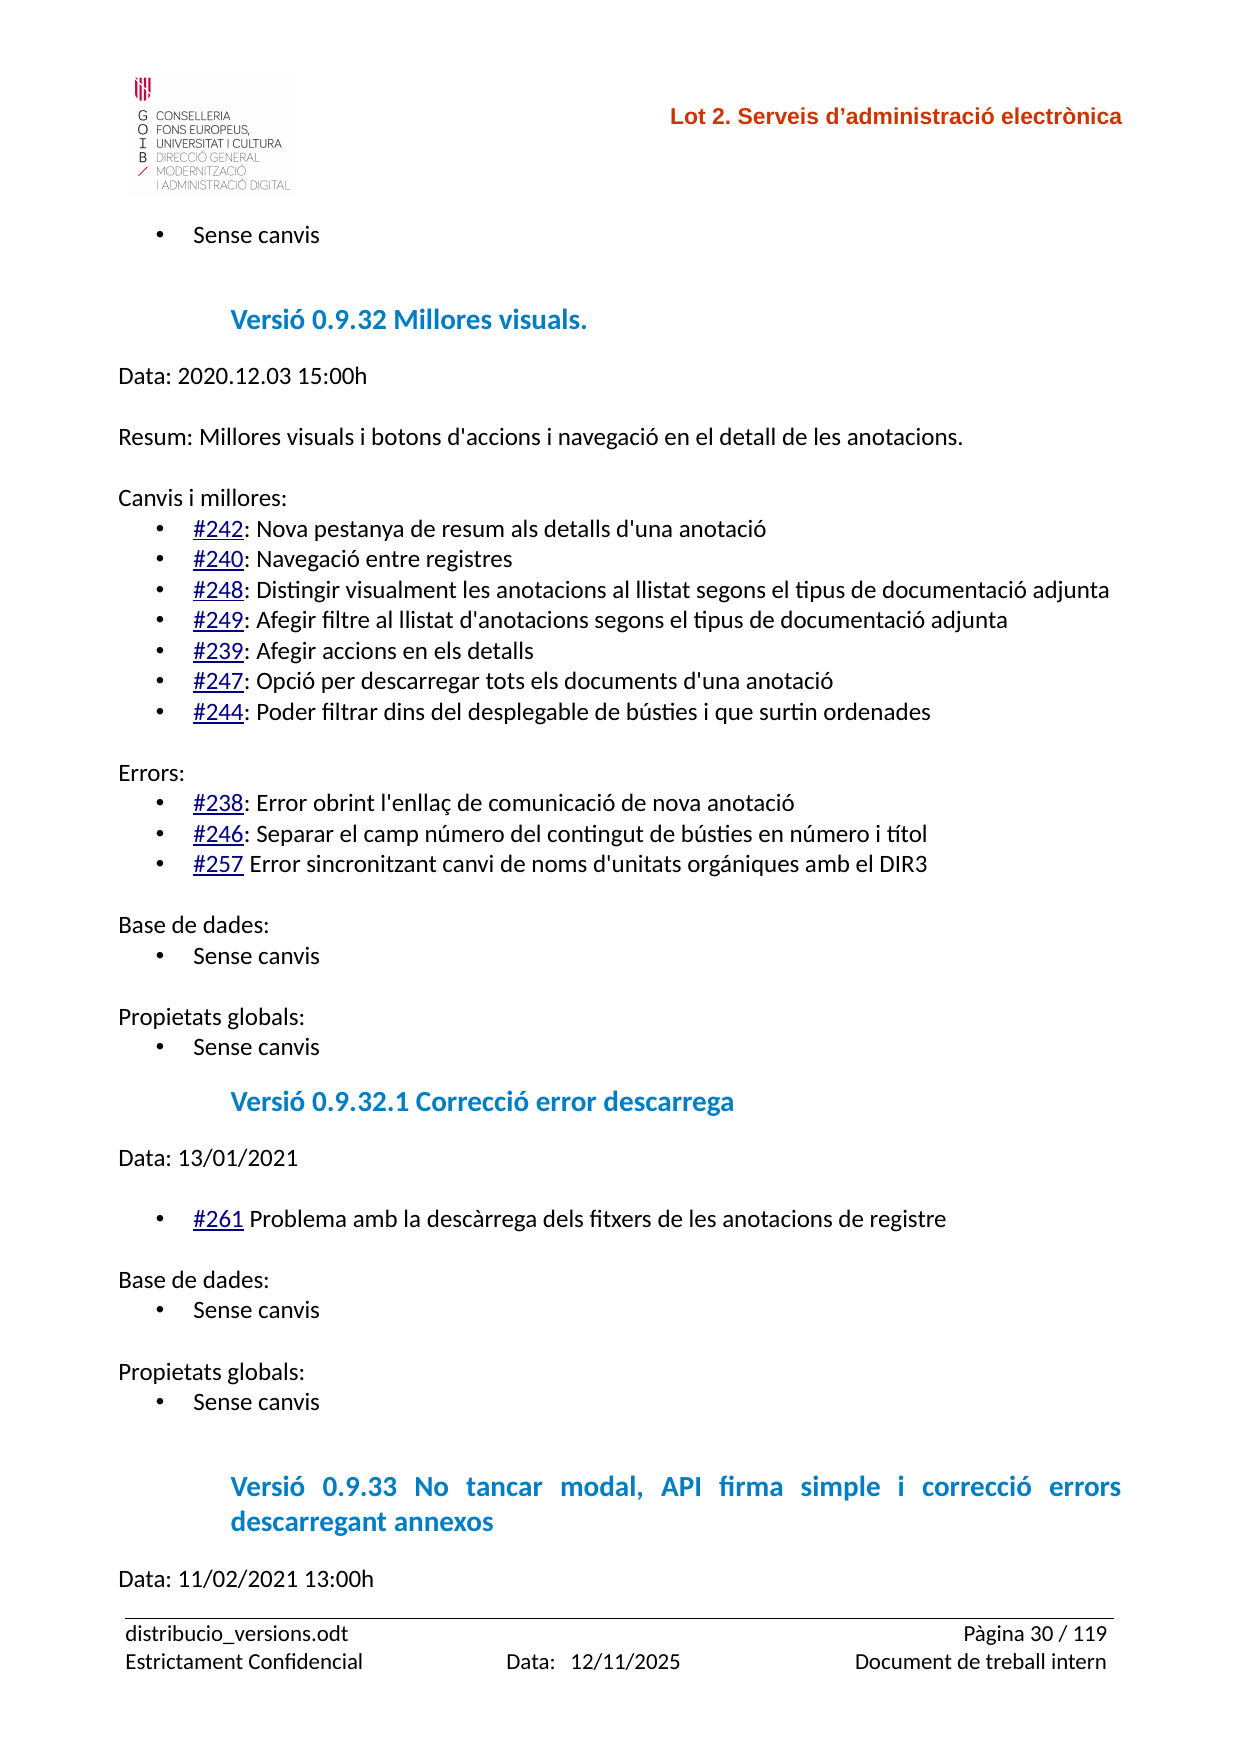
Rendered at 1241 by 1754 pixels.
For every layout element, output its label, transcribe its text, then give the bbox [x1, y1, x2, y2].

list Sense canvis [156, 1386, 1122, 1417]
text Data: 11/02/2021 13:00h [118, 1563, 1122, 1593]
list #248: Distingir visualment les anotacions al llistat segons el tipus de documentació adjunta [156, 574, 1122, 604]
text Canvis i millores: [118, 482, 1122, 513]
list #249: Afegir filtre al llistat d'anotacions segons el tipus de documentació adjunta [156, 604, 1122, 635]
list #240: Navegació entre registres [156, 543, 1122, 574]
subtitle Versió 0.9.32 Millores visuals. [153, 301, 1122, 336]
list #239: Afegir accions en els detalls [156, 635, 1122, 665]
list Sense canvis [156, 940, 1122, 971]
text Errors: [118, 757, 1122, 787]
list Sense canvis [156, 1294, 1122, 1325]
list #261 Problema amb la descàrrega dels fitxers de les anotacions de registre [156, 1203, 1122, 1233]
text Data: 2020.12.03 15:00h [118, 360, 1122, 391]
list #244: Poder filtrar dins del desplegable de bústies i que surtin ordenades [156, 696, 1122, 726]
text Propietats globals: [118, 1001, 1122, 1032]
subtitle Versió 0.9.32.1 Correcció error descarrega [153, 1083, 1122, 1118]
text Data: 13/01/2021 [118, 1142, 1122, 1172]
list #238: Error obrint l'enllaç de comunicació de nova anotació [156, 787, 1122, 818]
text Base de dades: [118, 1264, 1122, 1294]
text Base de dades: [118, 909, 1122, 940]
list Sense canvis [156, 1032, 1122, 1062]
subtitle Versió 0.9.33 No tancar modal, API firma simple i correcció errors descarregant annexos [153, 1468, 1122, 1539]
list #246: Separar el camp número del contingut de bústies en número i títol [156, 818, 1122, 848]
list #242: Nova pestanya de resum als detalls d'una anotació [156, 513, 1122, 543]
picture [126, 70, 299, 197]
list #257 Error sincronitzant canvi de noms d'unitats orgániques amb el DIR3 [156, 848, 1122, 879]
list Sense canvis [156, 219, 1122, 250]
list #247: Opció per descarregar tots els documents d'una anotació [156, 665, 1122, 696]
text Resum: Millores visuals i botons d'accions i navegació en el detall de les anotacions. [118, 421, 1122, 452]
text Propietats globals: [118, 1356, 1122, 1386]
